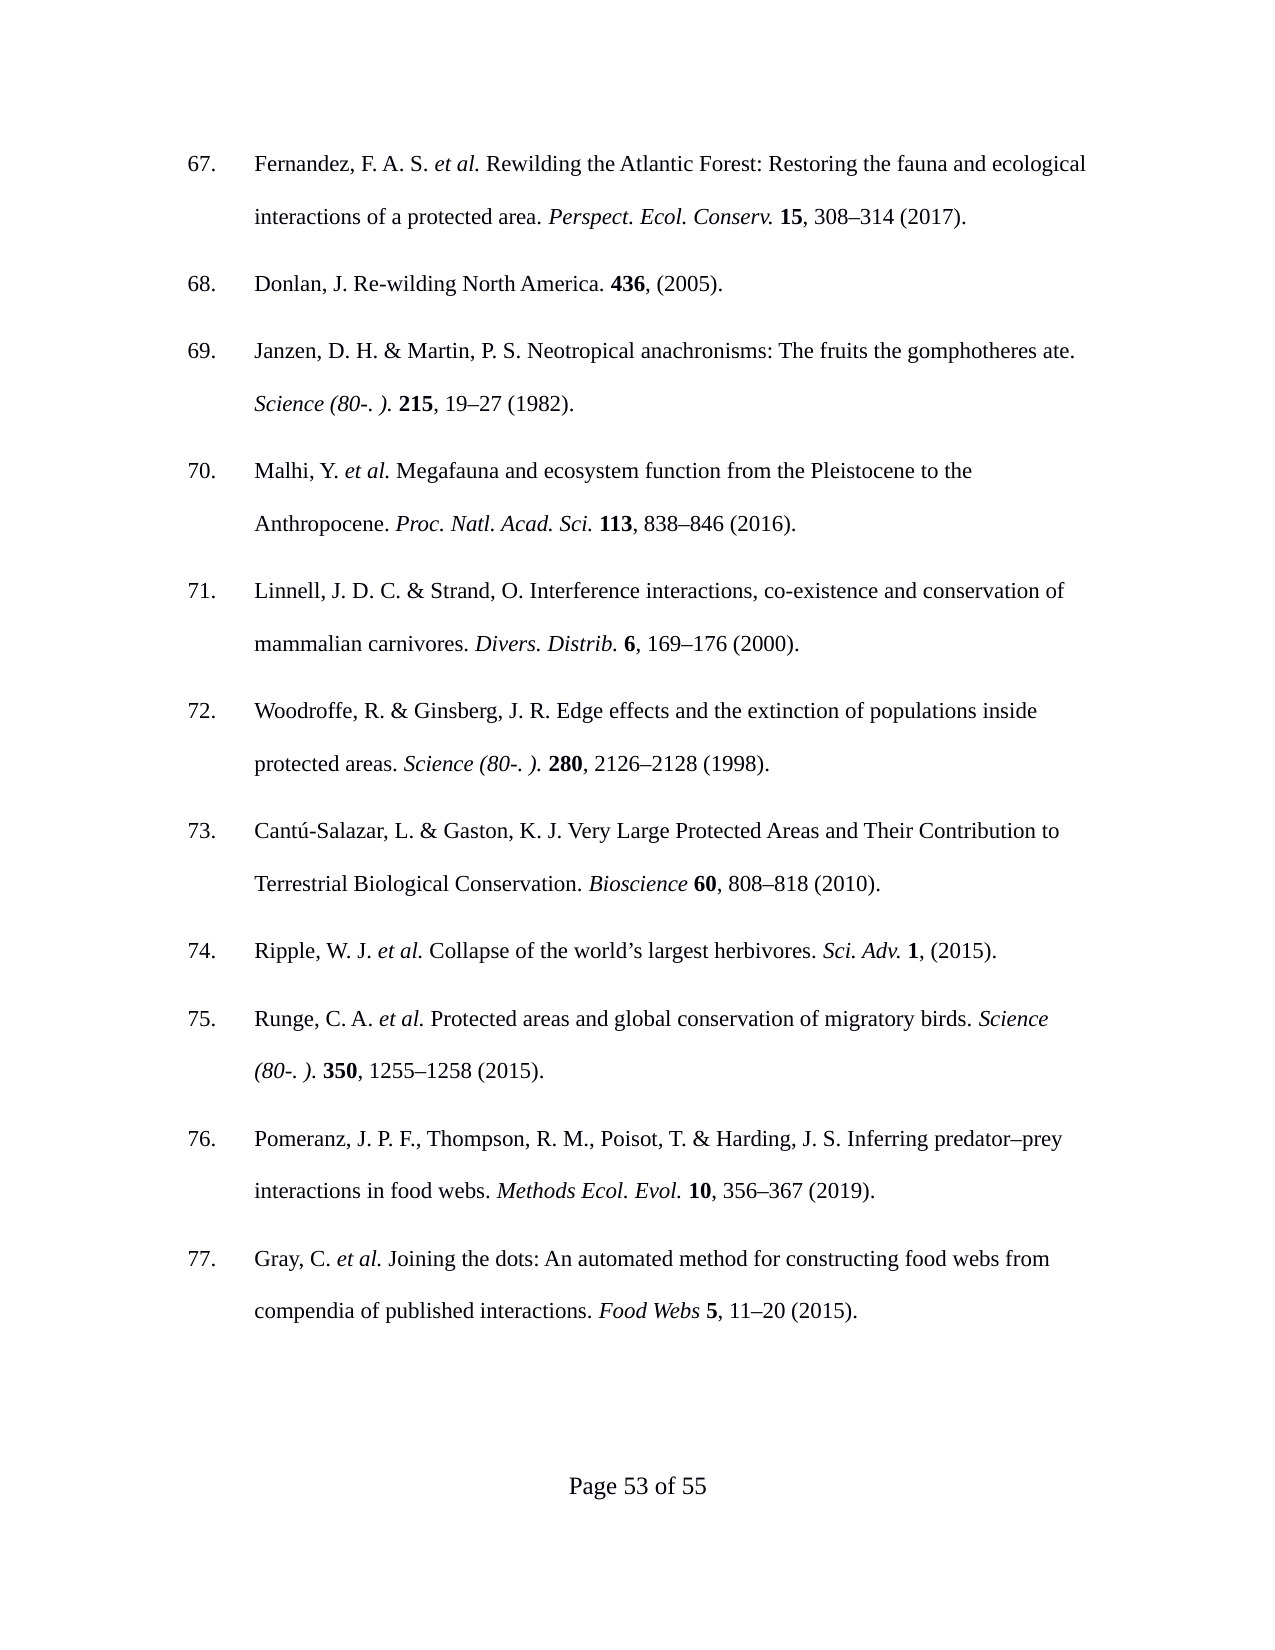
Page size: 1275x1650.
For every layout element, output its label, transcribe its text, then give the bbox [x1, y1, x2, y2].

text 77. Gray, C. et al. Joining the dots: An automated method for constructing food webs from compendia of published interactions. Food Webs 5, 11–20 (2015). [187, 1244, 1087, 1324]
text 70. Malhi, Y. et al. Megafauna and ecosystem function from the Pleistocene to the Anthropocene. Proc. Natl. Acad. Sci. 113, 838–846 (2016). [187, 457, 1087, 536]
text 75. Runge, C. A. et al. Protected areas and global conservation of migratory birds. Science (80-. ). 350, 1255–1258 (2015). [187, 1004, 1087, 1084]
text 71. Linnell, J. D. C. & Strand, O. Interference interactions, co-existence and conservation of mammalian carnivores. Divers. Distrib. 6, 169–176 (2000). [187, 577, 1087, 656]
text 72. Woodroffe, R. & Ginsberg, J. R. Edge effects and the extinction of populations inside protected areas. Science (80-. ). 280, 2126–2128 (1998). [187, 697, 1087, 776]
text 68. Donlan, J. Re-wilding North America. 436, (2005). [187, 270, 1087, 296]
text 67. Fernandez, F. A. S. et al. Rewilding the Atlantic Forest: Restoring the fauna and ecological interactions of a protected area. Perspect. Ecol. Conserv. 15, 308–314 (2017). [187, 150, 1087, 229]
text 76. Pomeranz, J. P. F., Thompson, R. M., Poisot, T. & Harding, J. S. Inferring predator–prey interactions in food webs. Methods Ecol. Evol. 10, 356–367 (2019). [187, 1124, 1087, 1204]
text 74. Ripple, W. J. et al. Collapse of the world’s largest herbivores. Sci. Adv. 1, (2015). [187, 937, 1087, 964]
text 73. Cantú-Salazar, L. & Gaston, K. J. Very Large Protected Areas and Their Contribution to Terrestrial Biological Conservation. Bioscience 60, 808–818 (2010). [187, 817, 1087, 896]
text 69. Janzen, D. H. & Martin, P. S. Neotropical anachronisms: The fruits the gomphotheres ate. Science (80-. ). 215, 19–27 (1982). [187, 337, 1087, 416]
